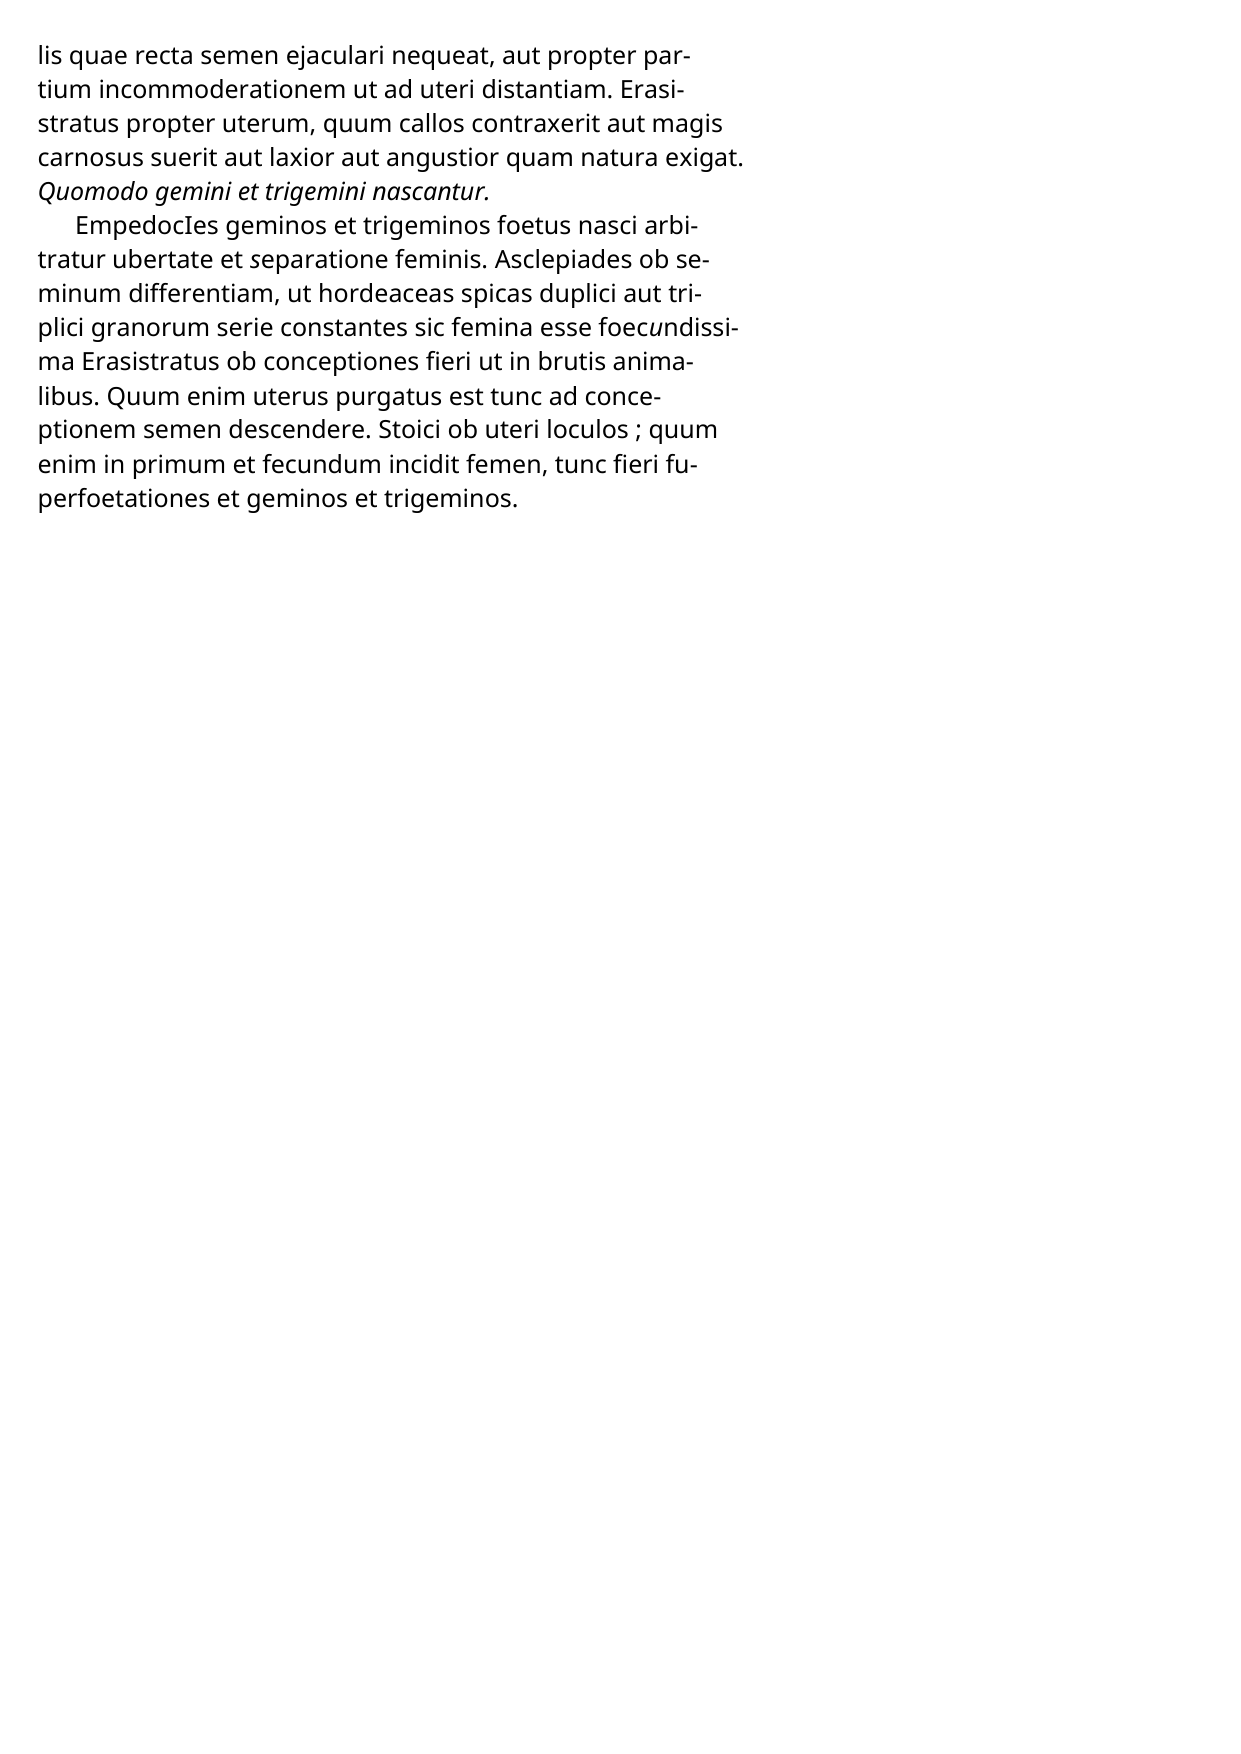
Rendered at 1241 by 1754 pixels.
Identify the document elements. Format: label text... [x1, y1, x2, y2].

text EmpedocIes geminos et trigeminos foetus nasci arbi- tratur ubertate et separatione feminis. Asclepiades ob se- minum differentiam, ut hordeaceas spicas duplici aut tri- plici granorum serie constantes sic femina esse foecundissi- ma Erasistratus ob conceptiones fieri ut in brutis anima- libus. Quum enim uterus purgatus est tunc ad conce- ptionem semen descendere. Stoici ob uteri loculos ; quum enim in primum et fecundum incidit femen, tunc fieri fu- perfoetationes et geminos et trigeminos. [37, 208, 1203, 514]
text lis quae recta semen ejaculari nequeat, aut propter par- tium incommoderationem ut ad uteri distantiam. Erasi- stratus propter uterum, quum callos contraxerit aut magis carnosus suerit aut laxior aut angustior quam natura exigat. [37, 37, 1203, 174]
text Quomodo gemini et trigemini nascantur. [37, 174, 1203, 208]
